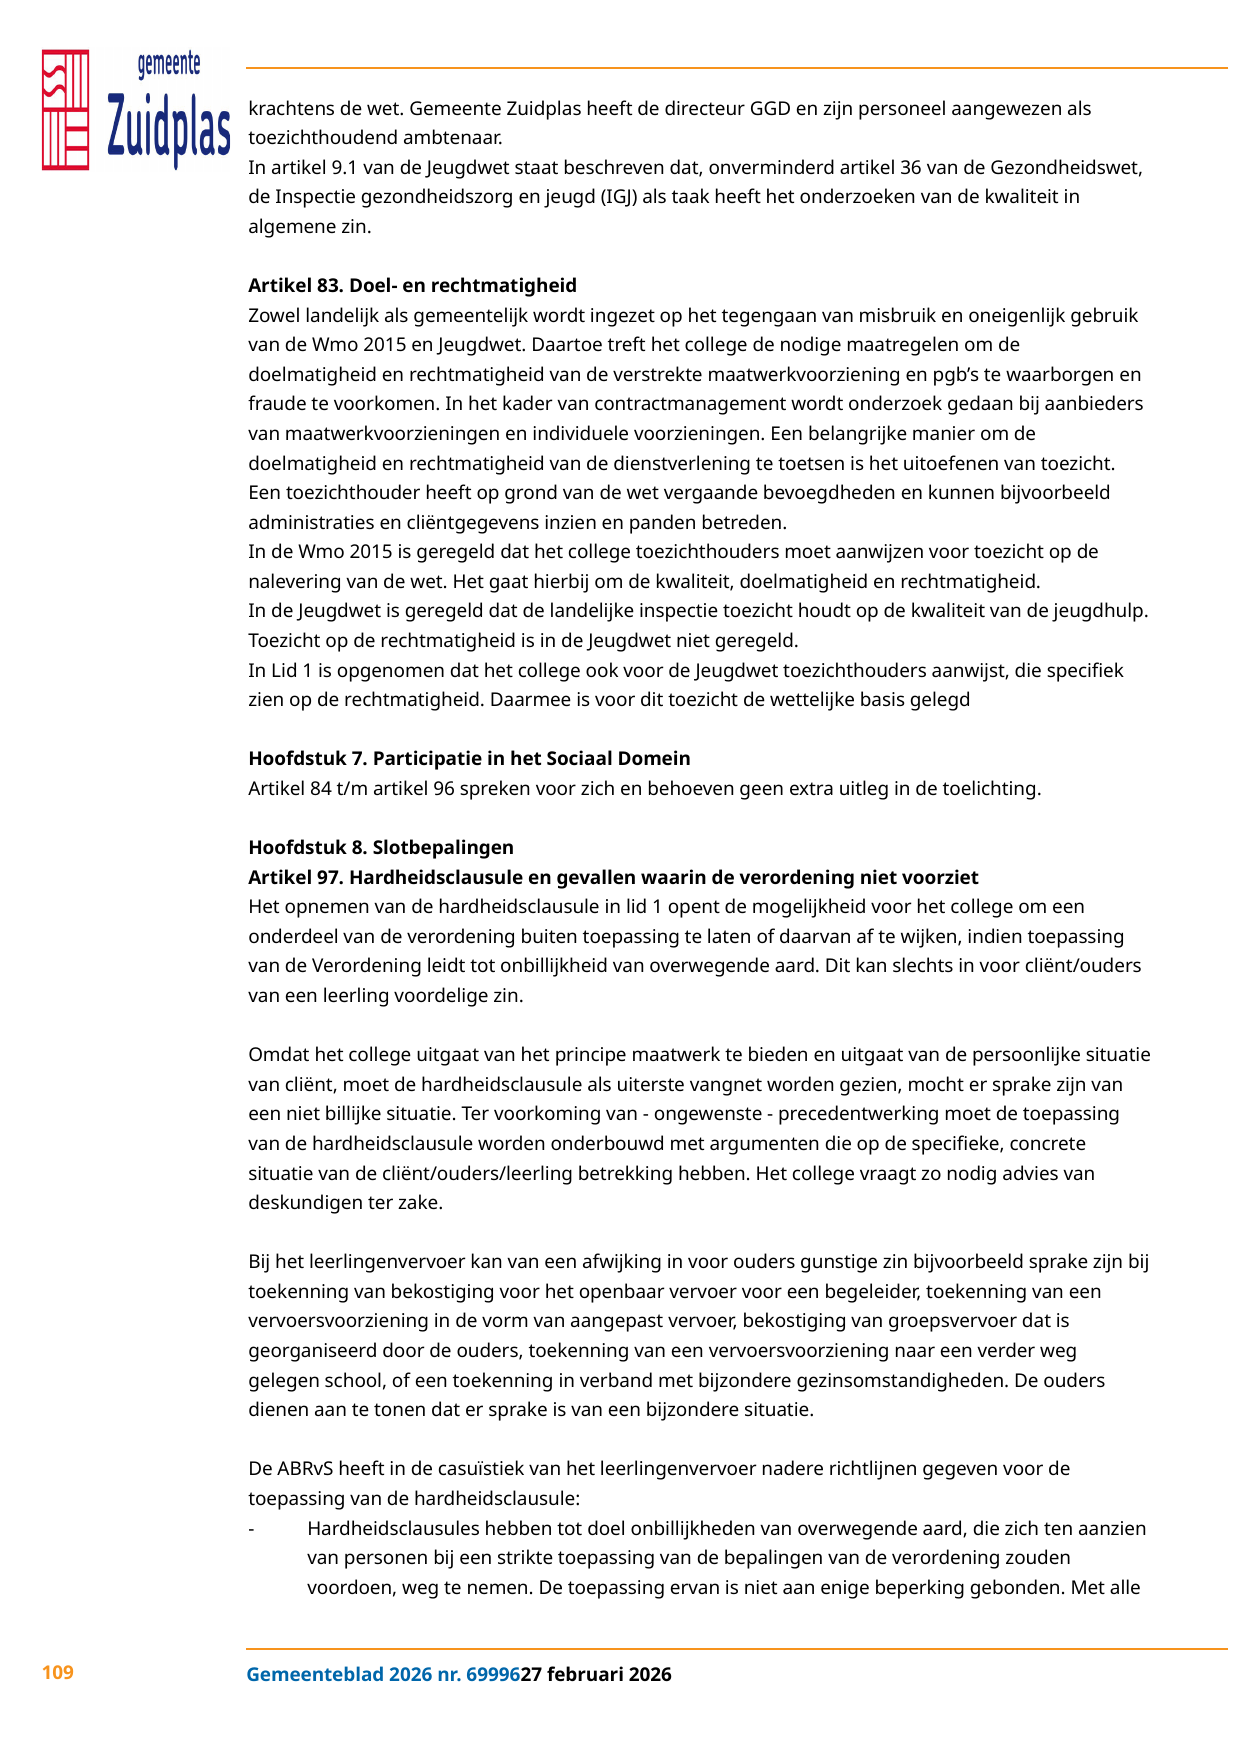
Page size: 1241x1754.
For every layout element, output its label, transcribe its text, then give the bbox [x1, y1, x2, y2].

text Het opnemen van de hardheidsclausule in lid 1 opent de mogelijkheid voor het college om een onderdeel van de verordening buiten toepassing te laten of daarvan af te wijken, indien toepassing van de Verordening leidt tot onbillijkheid van overwegende aard. Dit kan slechts in voor cliënt/ouders van een leerling voordelige zin. [248, 893, 1152, 1008]
text In Lid 1 is opgenomen dat het college ook voor de Jeugdwet toezichthouders aanwijst, die specifiek zien op de rechtmatigheid. Daarmee is voor dit toezicht de wettelijke basis gelegd [248, 657, 1152, 712]
text Artikel 83. Doel- en rechtmatigheid [248, 272, 1152, 298]
text Omdat het college uitgaat van het principe maatwerk te bieden en uitgaat van de persoonlijke situatie van cliënt, moet de hardheidsclausule als uiterste vangnet worden gezien, mocht er sprake zijn van een niet billijke situatie. Ter voorkoming van - ongewenste - precedentwerking moet de toepassing van de hardheidsclausule worden onderbouwd met argumenten die op de specifieke, concrete situatie van de cliënt/ouders/leerling betrekking hebben. Het college vraagt zo nodig advies van deskundigen ter zake. [248, 1041, 1152, 1215]
text krachtens de wet. Gemeente Zuidplas heeft de directeur GGD en zijn personeel aangewezen als toezichthoudend ambtenaar. [248, 95, 1152, 150]
text In de Jeugdwet is geregeld dat de landelijke inspectie toezicht houdt op de kwaliteit van de jeugdhulp. Toezicht op de rechtmatigheid is in de Jeugdwet niet geregeld. [248, 598, 1152, 653]
text Hoofdstuk 8. Slotbepalingen [248, 834, 1152, 860]
text Hoofdstuk 7. Participatie in het Sociaal Domein [248, 746, 1152, 771]
list Hardheidsclausules hebben tot doel onbillijkheden van overwegende aard, die zich ten aanzien van personen bij een strikte toepassing van de bepalingen van de verordening zouden voordoen, weg te nemen. De toepassing ervan is niet aan enige beperking gebonden. Met alle [248, 1515, 1152, 1600]
text De ABRvS heeft in de casuïstiek van het leerlingenvervoer nadere richtlijnen gegeven voor de toepassing van de hardheidsclausule: [248, 1456, 1152, 1511]
text Artikel 84 t/m artikel 96 spreken voor zich en behoeven geen extra uitleg in de toelichting. [248, 775, 1152, 801]
text Artikel 97. Hardheidsclausule en gevallen waarin de verordening niet voorziet [248, 864, 1152, 890]
text In artikel 9.1 van de Jeugdwet staat beschreven dat, onverminderd artikel 36 van de Gezondheidswet, de Inspectie gezondheidszorg en jeugd (IGJ) als taak heeft het onderzoeken van de kwaliteit in algemene zin. [248, 154, 1152, 239]
picture [41, 47, 231, 172]
text Zowel landelijk als gemeentelijk wordt ingezet op het tegengaan van misbruik en oneigenlijk gebruik van de Wmo 2015 en Jeugdwet. Daartoe treft het college de nodige maatregelen om de doelmatigheid en rechtmatigheid van de verstrekte maatwerkvoorziening en pgb’s te waarborgen en fraude te voorkomen. In het kader van contractmanagement wordt onderzoek gedaan bij aanbieders van maatwerkvoorzieningen en individuele voorzieningen. Een belangrijke manier om de doelmatigheid en rechtmatigheid van de dienstverlening te toetsen is het uitoefenen van toezicht. Een toezichthouder heeft op grond van de wet vergaande bevoegdheden en kunnen bijvoorbeeld administraties en cliëntgegevens inzien en panden betreden. [248, 302, 1152, 535]
text In de Wmo 2015 is geregeld dat het college toezichthouders moet aanwijzen voor toezicht op de nalevering van de wet. Het gaat hierbij om de kwaliteit, doelmatigheid en rechtmatigheid. [248, 538, 1152, 594]
text Bij het leerlingenvervoer kan van een afwijking in voor ouders gunstige zin bijvoorbeeld sprake zijn bij toekenning van bekostiging voor het openbaar vervoer voor een begeleider, toekenning van een vervoersvoorziening in de vorm van aangepast vervoer, bekostiging van groepsvervoer dat is georganiseerd door de ouders, toekenning van een vervoersvoorziening naar een verder weg gelegen school, of een toekenning in verband met bijzondere gezinsomstandigheden. De ouders dienen aan te tonen dat er sprake is van een bijzondere situatie. [248, 1248, 1152, 1422]
